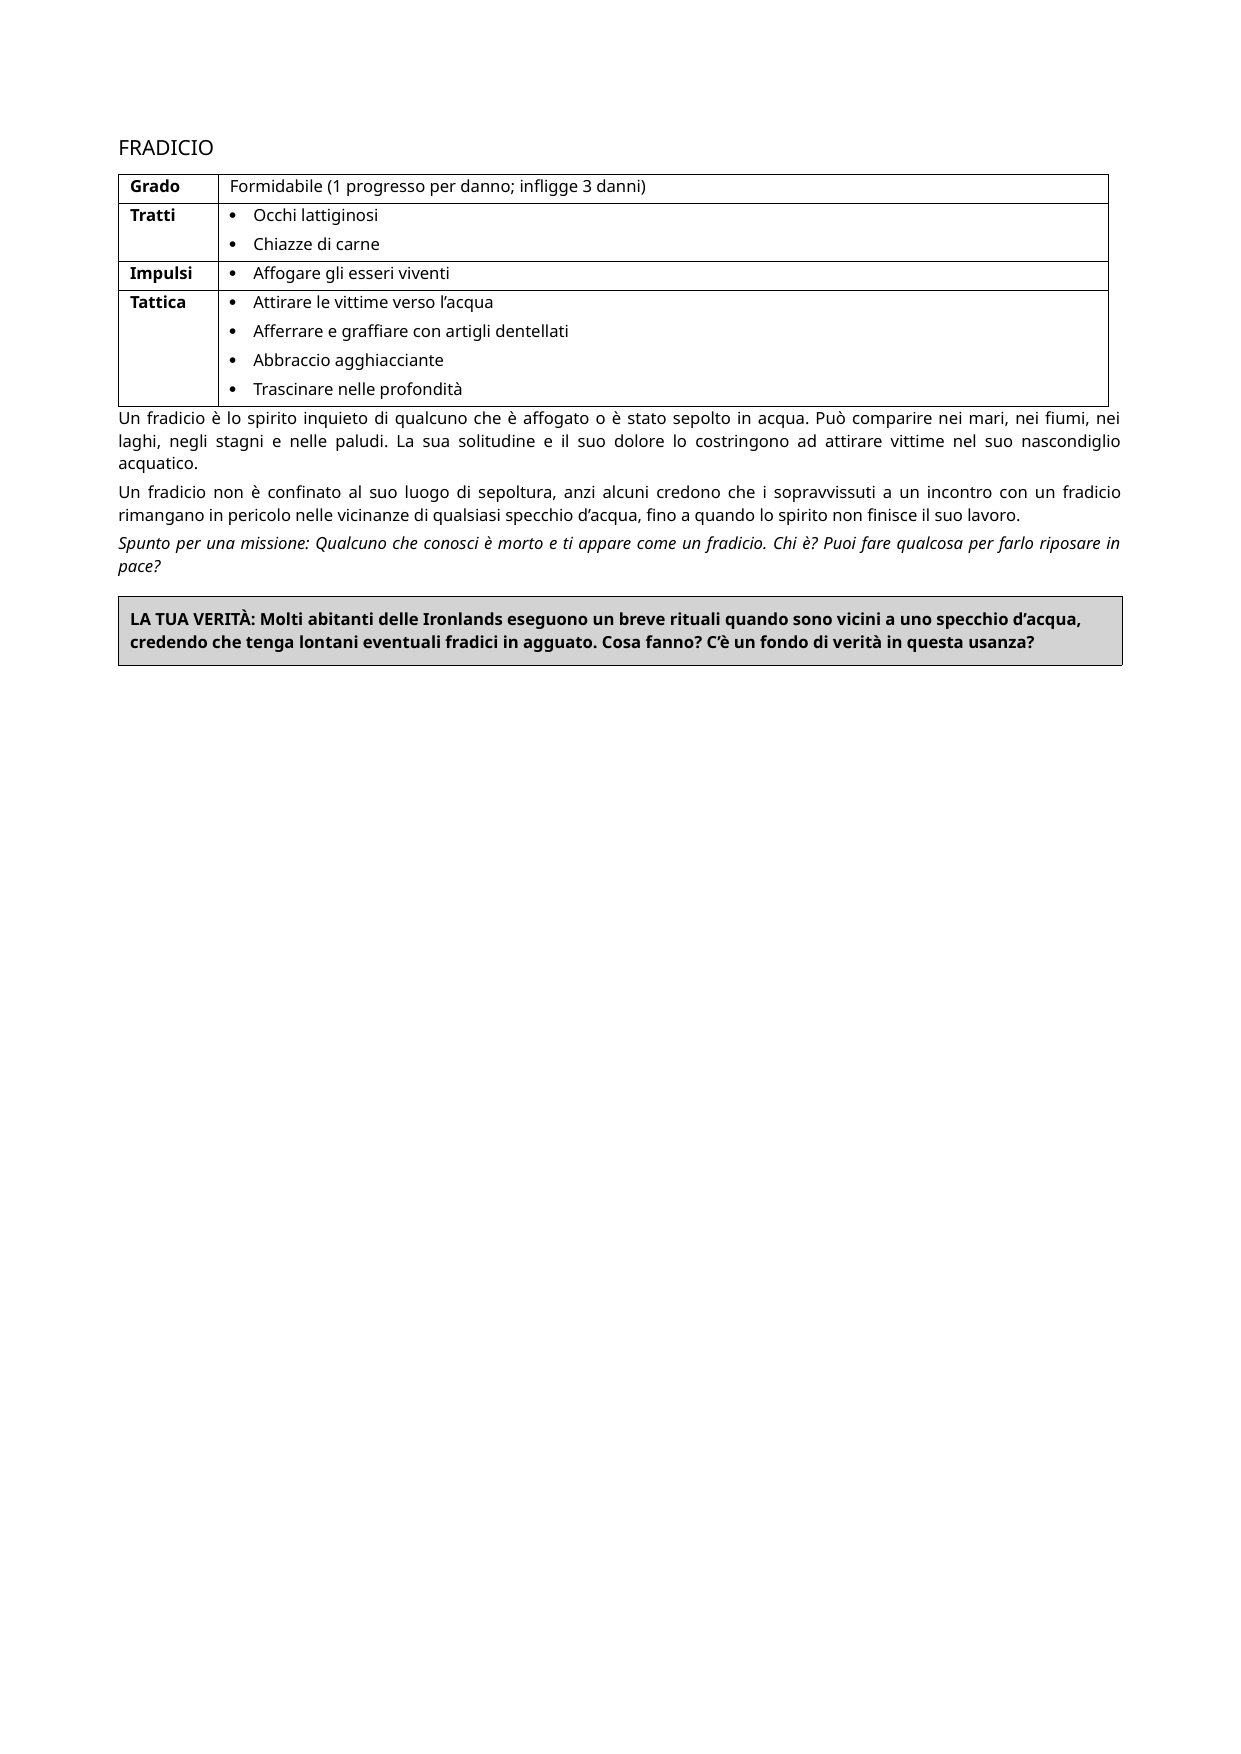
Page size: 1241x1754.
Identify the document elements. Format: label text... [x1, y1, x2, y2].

text Un fradicio è lo spirito inquieto di qualcuno che è affogato o è stato sepolto in acqua. Può comparire nei mari, nei fiumi, nei laghi, negli stagni e nelle paludi. La sua solitudine e il suo dolore lo costringono ad attirare vittime nel suo nascondiglio acquatico. [118, 406, 1122, 474]
text Spunto per una missione: Qualcuno che conosci è morto e ti appare come un fradicio. Chi è? Puoi fare qualcosa per farlo riposare in pace? [118, 532, 1122, 577]
subtitle FRADICIO [118, 133, 1122, 161]
table_cell Occhi lattiginosi Chiazze di carne [219, 204, 1108, 261]
table_cell Affogare gli esseri viventi [219, 262, 1108, 290]
table_cell Tattica [119, 291, 218, 406]
text LA TUA VERITÀ: Molti abitanti delle Ironlands eseguono un breve rituali quando sono vicini a uno specchio d’acqua, credendo che tenga lontani eventuali fradici in agguato. Cosa fanno? C’è un fondo di verità in questa usanza? [119, 597, 1122, 665]
table_cell Attirare le vittime verso l’acqua Afferrare e graffiare con artigli dentellati Abbraccio agghiacciante Trascinare nelle profondità [219, 291, 1108, 406]
table_header Formidabile (1 progresso per danno; infligge 3 danni) [219, 175, 1108, 203]
text Un fradicio non è confinato al suo luogo di sepoltura, anzi alcuni credono che i sopravvissuti a un incontro con un fradicio rimangano in pericolo nelle vicinanze di qualsiasi specchio d’acqua, fino a quando lo spirito non finisce il suo lavoro. [118, 481, 1122, 526]
table_header Grado [119, 175, 218, 203]
table_cell Impulsi [119, 262, 218, 290]
table_cell Tratti [119, 204, 218, 261]
